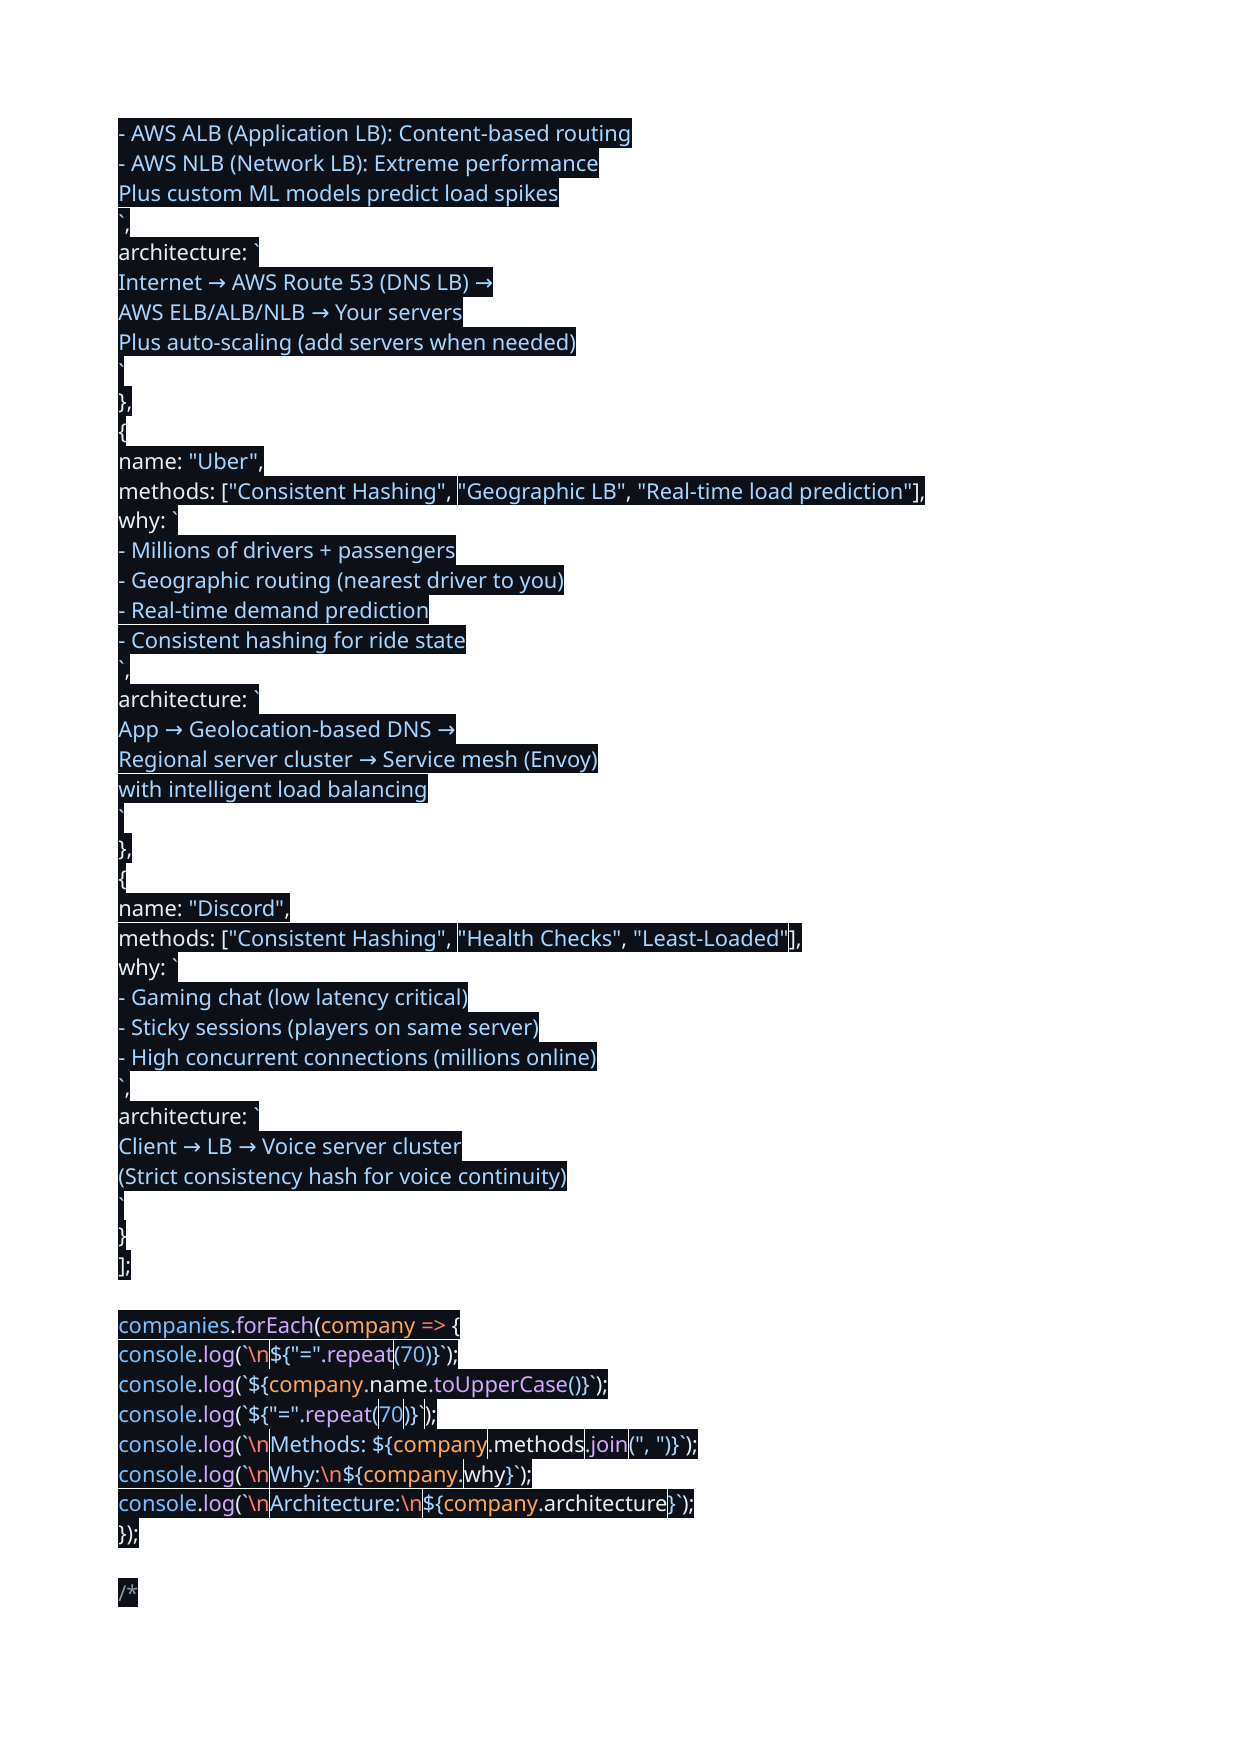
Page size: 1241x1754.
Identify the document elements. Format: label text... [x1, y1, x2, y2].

text architecture: ` [118, 1101, 1122, 1131]
text console.log(`\nWhy:\n${company.why}`); [118, 1459, 1122, 1488]
text name: "Uber", [118, 446, 1122, 476]
text methods: ["Consistent Hashing", "Geographic LB", "Real-time load prediction"], [118, 476, 1122, 505]
text (Strict consistency hash for voice continuity) [118, 1161, 1122, 1191]
text - High concurrent connections (millions online) [118, 1042, 1122, 1071]
text ` [118, 1191, 1122, 1220]
text console.log(`\nArchitecture:\n${company.architecture}`); [118, 1488, 1122, 1518]
text ]; [118, 1250, 1122, 1280]
text `, [118, 1071, 1122, 1101]
text `, [118, 654, 1122, 684]
text companies.forEach(company => { [118, 1310, 1122, 1339]
text with intelligent load balancing [118, 773, 1122, 803]
text - Sticky sessions (players on same server) [118, 1012, 1122, 1042]
text why: ` [118, 505, 1122, 535]
text { [118, 416, 1122, 446]
text - AWS NLB (Network LB): Extreme performance [118, 148, 1122, 178]
text App → Geolocation-based DNS → [118, 714, 1122, 744]
text - Real-time demand prediction [118, 595, 1122, 624]
text name: "Discord", [118, 893, 1122, 922]
text { [118, 863, 1122, 893]
text console.log(`${"=".repeat(70)}`); [118, 1399, 1122, 1429]
text console.log(`\n${"=".repeat(70)}`); [118, 1339, 1122, 1369]
text `, [118, 207, 1122, 237]
text }, [118, 833, 1122, 863]
text ` [118, 803, 1122, 833]
text - Gaming chat (low latency critical) [118, 982, 1122, 1012]
text ` [118, 356, 1122, 386]
text Plus auto-scaling (add servers when needed) [118, 327, 1122, 356]
text architecture: ` [118, 237, 1122, 267]
text }); [118, 1518, 1122, 1548]
text Plus custom ML models predict load spikes [118, 178, 1122, 207]
text } [118, 1220, 1122, 1250]
text Client → LB → Voice server cluster [118, 1131, 1122, 1161]
text architecture: ` [118, 684, 1122, 714]
text }, [118, 386, 1122, 416]
text why: ` [118, 952, 1122, 982]
text console.log(`${company.name.toUpperCase()}`); [118, 1369, 1122, 1399]
text Internet → AWS Route 53 (DNS LB) → [118, 267, 1122, 297]
text - AWS ALB (Application LB): Content-based routing [118, 118, 1122, 148]
text methods: ["Consistent Hashing", "Health Checks", "Least-Loaded"], [118, 922, 1122, 952]
text - Millions of drivers + passengers [118, 535, 1122, 565]
text - Geographic routing (nearest driver to you) [118, 565, 1122, 595]
text Regional server cluster → Service mesh (Envoy) [118, 744, 1122, 773]
text console.log(`\nMethods: ${company.methods.join(", ")}`); [118, 1429, 1122, 1459]
text - Consistent hashing for ride state [118, 624, 1122, 654]
text /* [118, 1578, 1122, 1607]
text AWS ELB/ALB/NLB → Your servers [118, 297, 1122, 327]
